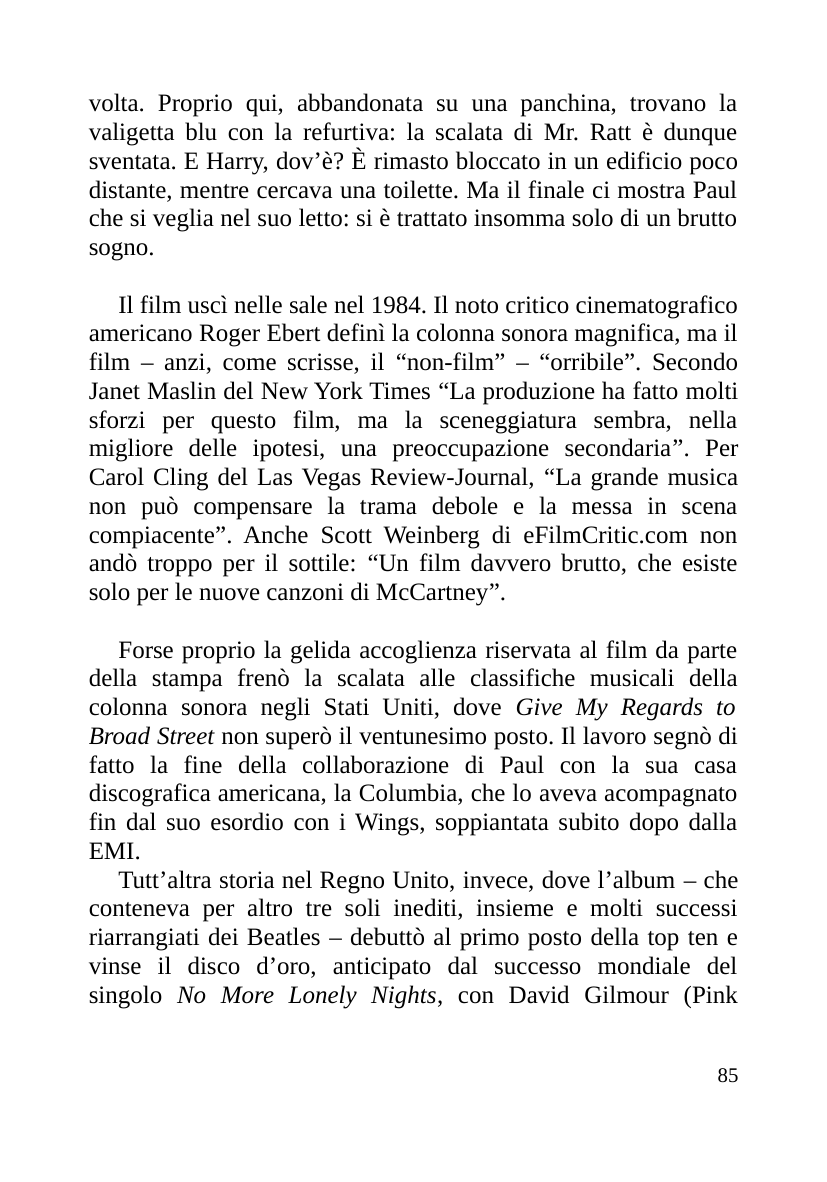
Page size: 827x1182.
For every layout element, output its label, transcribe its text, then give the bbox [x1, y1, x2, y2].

text Tutt’altra storia nel Regno Unito, invece, dove l’album – che conteneva per altro tre soli inediti, insieme e molti successi riarrangiati dei Beatles – debuttò al primo posto della top ten e vinse il disco d’oro, anticipato dal successo mondiale del singolo No More Lonely Nights, con David Gilmour (Pink [88, 865, 738, 1008]
text Forse proprio la gelida accoglienza riservata al film da parte della stampa frenò la scalata alle classifiche musicali della colonna sonora negli Stati Uniti, dove Give My Regards to Broad Street non superò il ventunesimo posto. Il lavoro segnò di fatto la fine della collaborazione di Paul con la sua casa discografica americana, la Columbia, che lo aveva acompagnato fin dal suo esordio con i Wings, soppiantata subito dopo dalla EMI. [88, 635, 738, 865]
text volta. Proprio qui, abbandonata su una panchina, trovano la valigetta blu con la refurtiva: la scalata di Mr. Ratt è dunque sventata. E Harry, dov’è? è rimasto bloccato in un edificio poco distante, mentre cercava una toilette. Ma il finale ci mostra Paul che si veglia nel suo letto: si è trattato insomma solo di un brutto sogno. [88, 88, 738, 261]
text Il film uscì nelle sale nel 1984. Il noto critico cinematografico americano Roger Ebert definì la colonna sonora magnifica, ma il film – anzi, come scrisse, il “non-film” – “orribile”. Secondo Janet Maslin del New York Times “La produzione ha fatto molti sforzi per questo film, ma la sceneggiatura sembra, nella migliore delle ipotesi, una preoccupazione secondaria”. Per Carol Cling del Las Vegas Review-Journal, “La grande musica non può compensare la trama debole e la messa in scena compiacente”. Anche Scott Weinberg di eFilmCritic.com non andò troppo per il sottile: “Un film davvero brutto, che esiste solo per le nuove canzoni di McCartney”. [88, 290, 738, 606]
